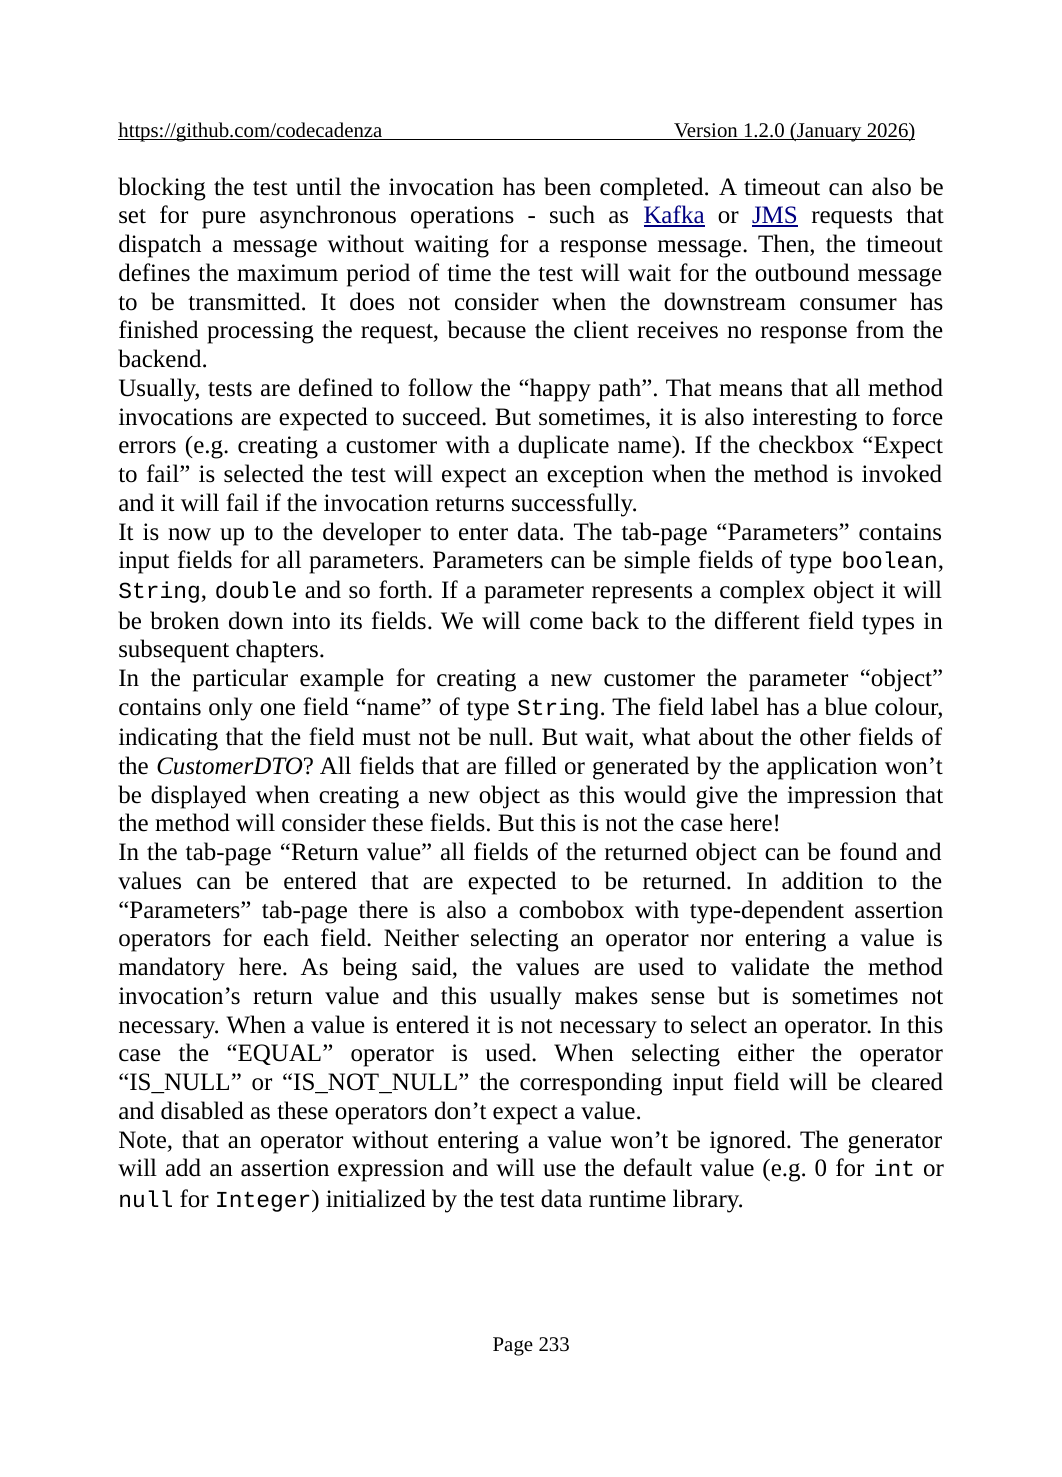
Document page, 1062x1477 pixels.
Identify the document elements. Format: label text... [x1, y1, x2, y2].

text blocking the test until the invocation has been completed. A timeout can also be set for pure asynchronous operations - such as Kafka or JMS requests that dispatch a message without waiting for a response message. Then, the timeout defines the maximum period of time the test will wait for the outbound message to be transmitted. It does not consider when the downstream consumer has finished processing the request, because the client receives no response from the backend. [118, 172, 944, 373]
text In the tab-page “Return value” all fields of the returned object can be found and values can be entered that are expected to be returned. In addition to the “Parameters” tab-page there is also a combobox with type-dependent assertion operators for each field. Neither selecting an operator nor entering a value is mandatory here. As being said, the values are used to validate the method invocation’s return value and this usually makes sense but is sometimes not necessary. When a value is entered it is not necessary to select an operator. In this case the “EQUAL” operator is used. When selecting either the operator “IS_NULL” or “IS_NOT_NULL” the corresponding input field will be cleared and disabled as these operators don’t expect a value. [118, 837, 944, 1125]
text Note, that an operator without entering a value won’t be ignored. The generator will add an assertion expression and will use the default value (e.g. 0 for int or null for Integer) initialized by the test data runtime library. [118, 1125, 944, 1214]
text It is now up to the developer to enter data. The tab-page “Parameters” contains input fields for all parameters. Parameters can be simple fields of type boolean, String, double and so forth. If a parameter represents a complex object it will be broken down into its fields. We will come back to the different field types in subsequent chapters. [118, 517, 944, 663]
text Usually, tests are defined to follow the “happy path”. That means that all method invocations are expected to succeed. But sometimes, it is also interesting to force errors (e.g. creating a customer with a duplicate name). If the checkbox “Expect to fail” is selected the test will expect an exception when the method is invoked and it will fail if the invocation returns successfully. [118, 373, 944, 517]
text In the particular example for creating a new customer the parameter “object” contains only one field “name” of type String. The field label has a blue colour, indicating that the field must not be null. But wait, what about the other fields of the CustomerDTO? All fields that are filled or generated by the application won’t be displayed when creating a new object as this would give the impression that the method will consider these fields. But this is not the case here! [118, 663, 944, 837]
